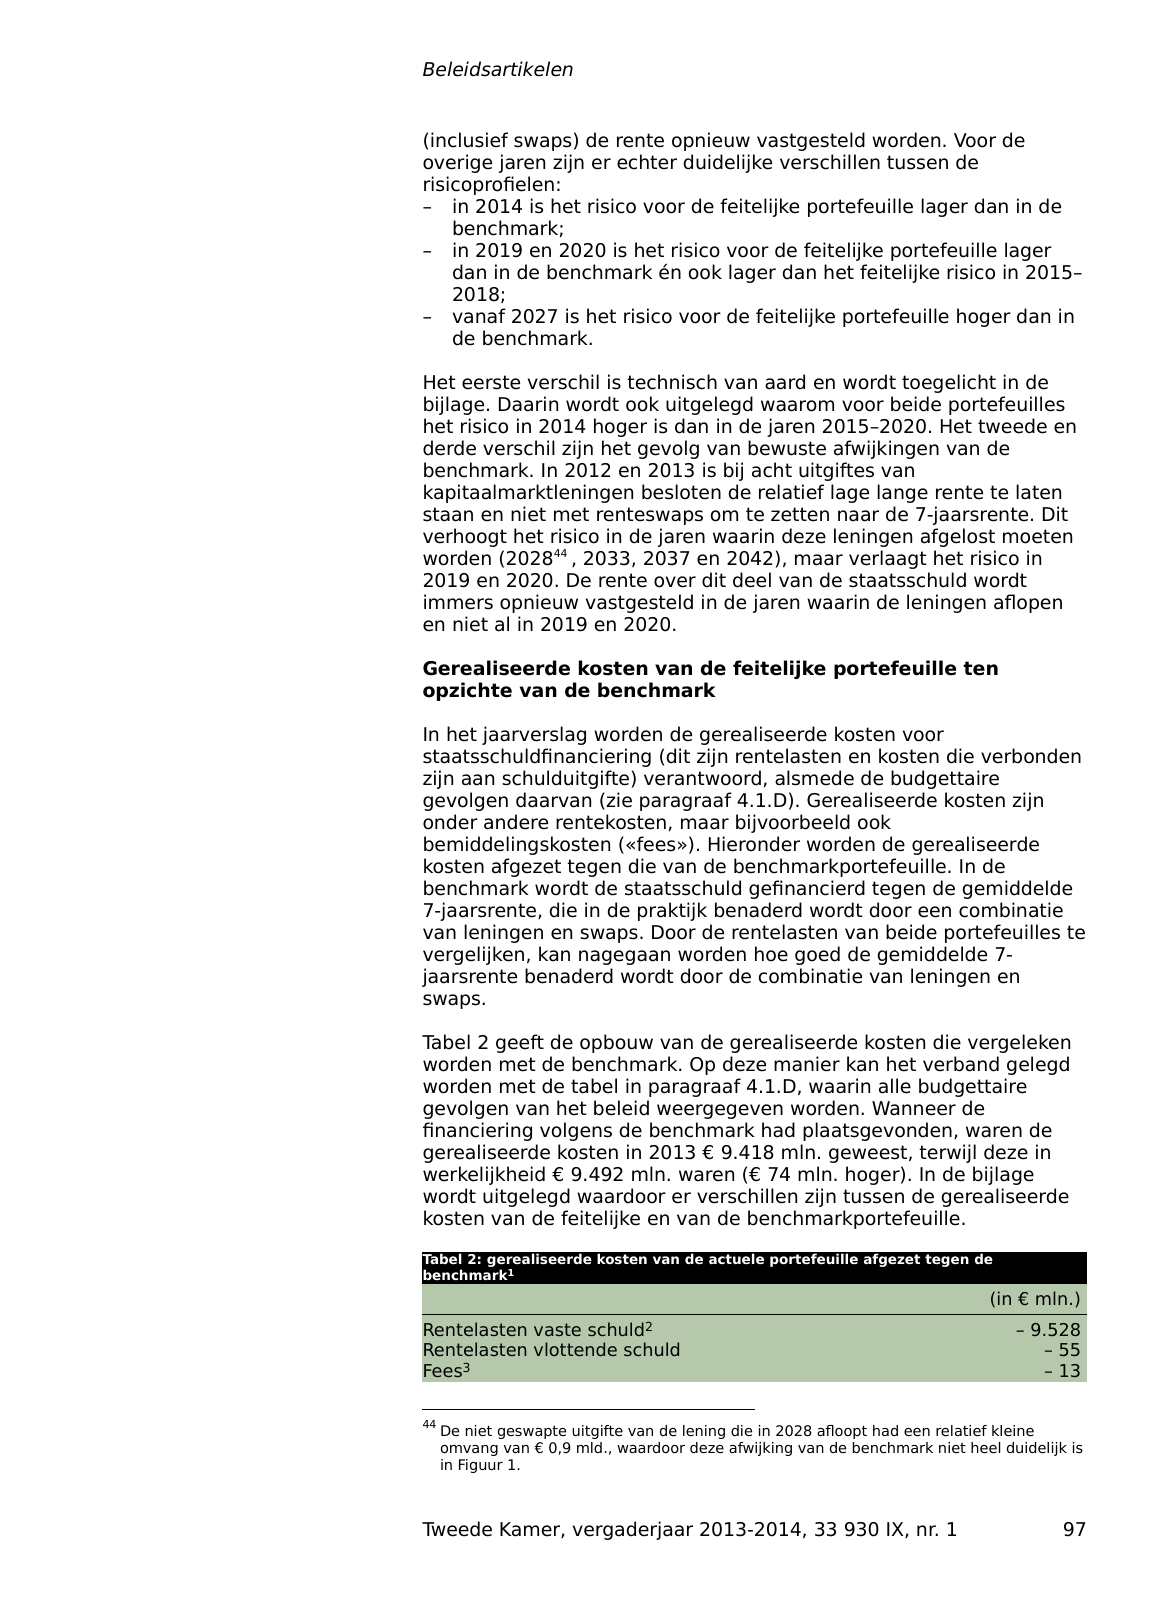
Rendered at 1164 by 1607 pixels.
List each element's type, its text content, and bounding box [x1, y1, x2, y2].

table_cell Rentelasten vlottende schuld [422, 1340, 954, 1361]
table_cell (in € mln.) [954, 1284, 1087, 1314]
table_header Tabel 2: gerealiseerde kosten van de actuele portefeuille afgezet tegen de benchmark1 [422, 1252, 1087, 1283]
subtitle Gerealiseerde kosten van de feitelijke portefeuille ten opzichte van de benchmark [422, 658, 1087, 702]
text Tabel 2 geeft de opbouw van de gerealiseerde kosten die vergeleken worden met de benchmark. Op deze manier kan het verband gelegd worden met de tabel in paragraaf 4.1.D, waarin alle budgettaire gevolgen van het beleid weergegeven worden. Wanneer de financiering volgens de benchmark had plaatsgevonden, waren de gerealiseerde kosten in 2013 € 9.418 mln. geweest, terwijl deze in werkelijkheid € 9.492 mln. waren (€ 74 mln. hoger). In de bijlage wordt uitgelegd waardoor er verschillen zijn tussen de gerealiseerde kosten van de feitelijke en van de benchmarkportefeuille. [422, 1032, 1087, 1230]
text Het eerste verschil is technisch van aard en wordt toegelicht in de bijlage. Daarin wordt ook uitgelegd waarom voor beide portefeuilles het risico in 2014 hoger is dan in de jaren 2015–2020. Het tweede en derde verschil zijn het gevolg van bewuste afwijkingen van de benchmark. In 2012 en 2013 is bij acht uitgiftes van kapitaalmarktleningen besloten de relatief lage lange rente te laten staan en niet met renteswaps om te zetten naar de 7-jaarsrente. Dit verhoogt het risico in de jaren waarin deze leningen afgelost moeten worden (2028, 2033, 2037 en 2042), maar verlaagt het risico in 2019 en 2020. De rente over dit deel van de staatsschuld wordt immers opnieuw vastgesteld in de jaren waarin de leningen aflopen en niet al in 2019 en 2020. [422, 372, 1087, 636]
table_cell – 55 [954, 1340, 1087, 1361]
text (inclusief swaps) de rente opnieuw vastgesteld worden. Voor de overige jaren zijn er echter duidelijke verschillen tussen de risicoprofielen: [422, 130, 1087, 196]
table_cell [422, 1284, 954, 1314]
table_cell – 13 [954, 1361, 1087, 1382]
text – in 2019 en 2020 is het risico voor de feitelijke portefeuille lager dan in de benchmark én ook lager dan het feitelijke risico in 2015–2018; [422, 240, 1087, 306]
table_cell Fees3 [422, 1361, 954, 1382]
table_cell – 9.528 [954, 1315, 1087, 1340]
text In het jaarverslag worden de gerealiseerde kosten voor staatsschuldfinanciering (dit zijn rentelasten en kosten die verbonden zijn aan schulduitgifte) verantwoord, alsmede de budgettaire gevolgen daarvan (zie paragraaf 4.1.D). Gerealiseerde kosten zijn onder andere rentekosten, maar bijvoorbeeld ook bemiddelingskosten («fees»). Hieronder worden de gerealiseerde kosten afgezet tegen die van de benchmarkportefeuille. In de benchmark wordt de staatsschuld gefinancierd tegen de gemiddelde 7-jaarsrente, die in de praktijk benaderd wordt door een combinatie van leningen en swaps. Door de rentelasten van beide portefeuilles te vergelijken, kan nagegaan worden hoe goed de gemiddelde 7-jaarsrente benaderd wordt door de combinatie van leningen en swaps. [422, 724, 1087, 1010]
table_cell Rentelasten vaste schuld2 [422, 1315, 954, 1340]
text De niet geswapte uitgifte van de lening die in 2028 afloopt had een relatief kleine omvang van € 0,9 mld., waardoor deze afwijking van de benchmark niet heel duidelijk is in Figuur 1. [422, 1418, 1087, 1474]
text – in 2014 is het risico voor de feitelijke portefeuille lager dan in de benchmark; [422, 196, 1087, 240]
text – vanaf 2027 is het risico voor de feitelijke portefeuille hoger dan in de benchmark. [422, 306, 1087, 350]
